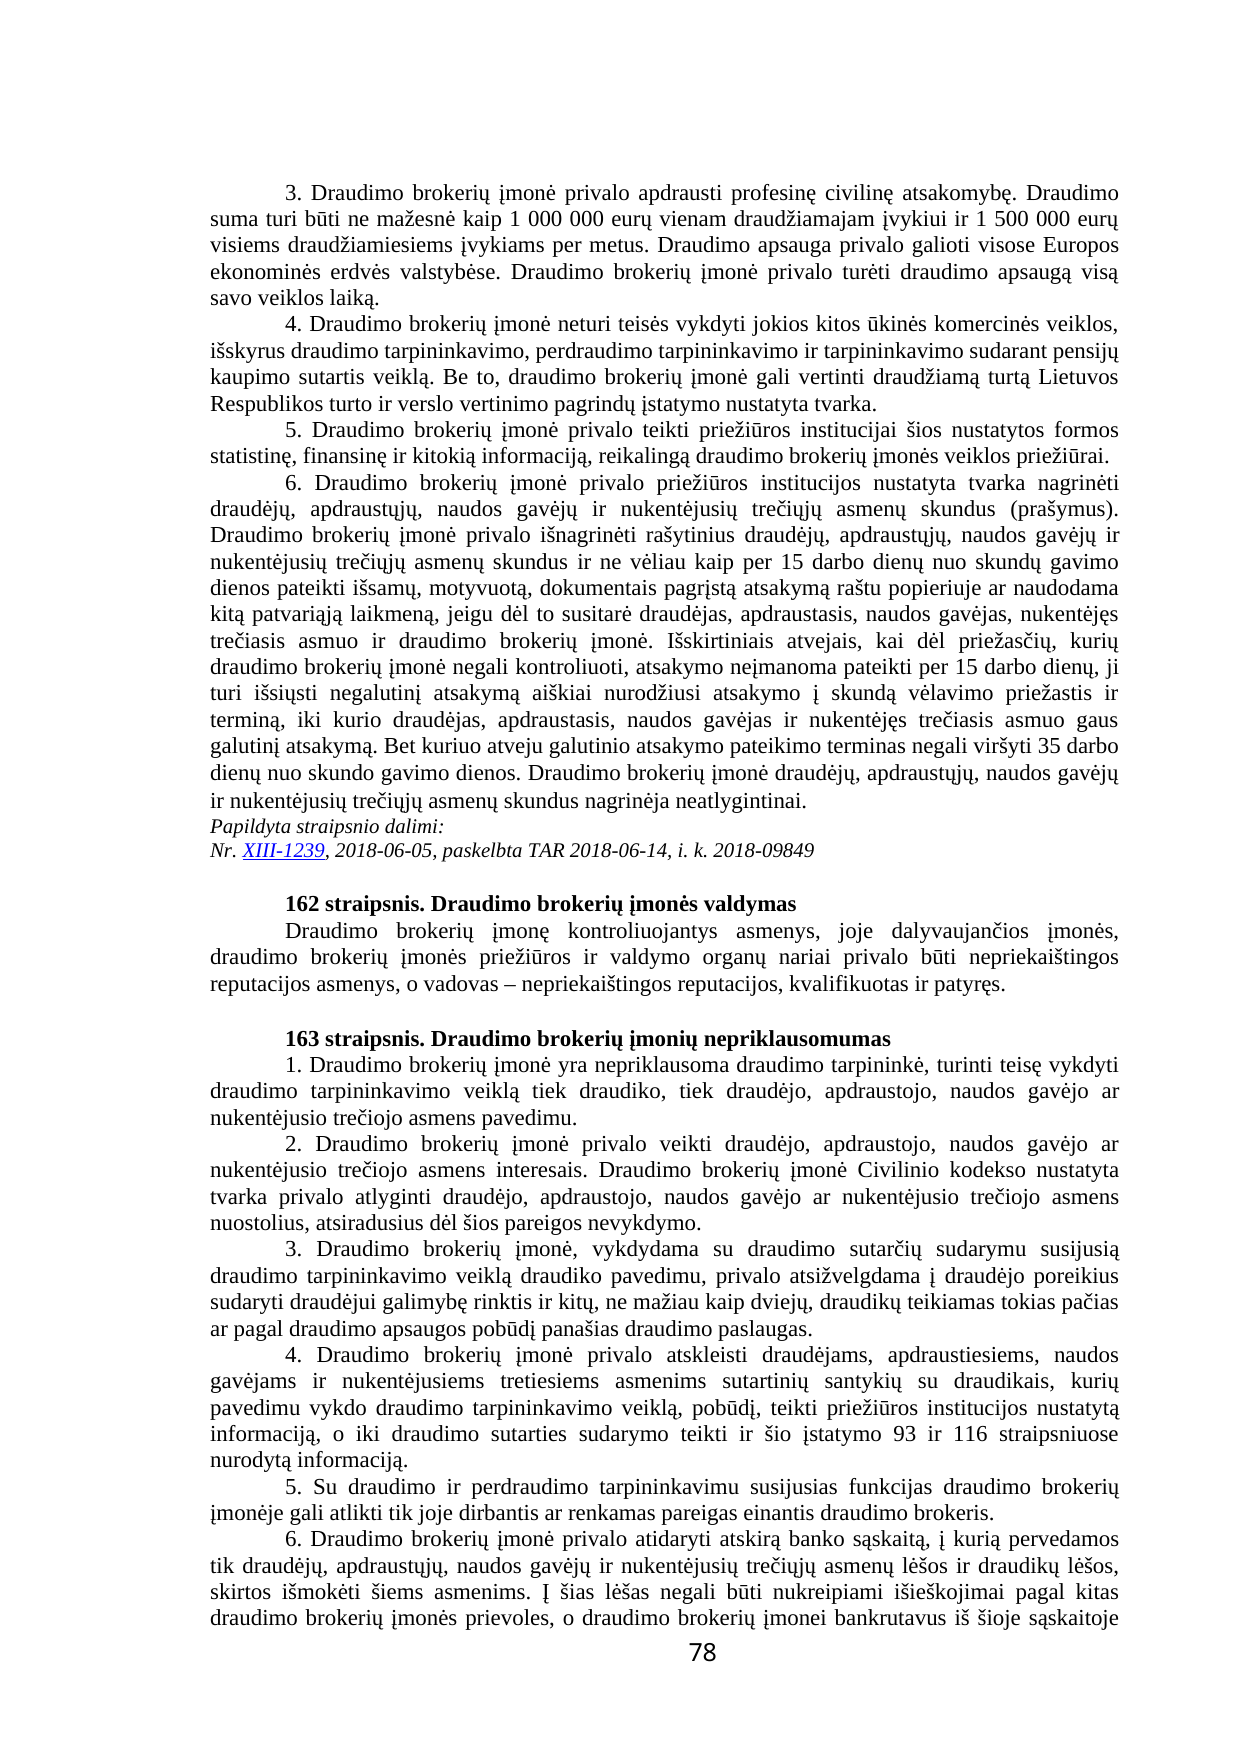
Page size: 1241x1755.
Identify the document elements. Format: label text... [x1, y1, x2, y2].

text 1. Draudimo brokerių įmonė yra nepriklausoma draudimo tarpininkė, turinti teisę vykdyti draudimo tarpininkavimo veiklą tiek draudiko, tiek draudėjo, apdraustojo, naudos gavėjo ar nukentėjusio trečiojo asmens pavedimu. [210, 1051, 1120, 1130]
text Nr. XIII-1239, 2018-06-05, paskelbta TAR 2018-06-14, i. k. 2018-09849 [210, 838, 1120, 862]
text Draudimo brokerių įmonę kontroliuojantys asmenys, joje dalyvaujančios įmonės, draudimo brokerių įmonės priežiūros ir valdymo organų nariai privalo būti nepriekaištingos reputacijos asmenys, o vadovas – nepriekaištingos reputacijos, kvalifikuotas ir patyręs. [210, 917, 1120, 996]
text 5. Su draudimo ir perdraudimo tarpininkavimu susijusias funkcijas draudimo brokerių įmonėje gali atlikti tik joje dirbantis ar renkamas pareigas einantis draudimo brokeris. [210, 1473, 1120, 1525]
text 162 straipsnis. Draudimo brokerių įmonės valdymas [210, 891, 1120, 917]
text 6. Draudimo brokerių įmonė privalo atidaryti atskirą banko sąskaitą, į kurią pervedamos tik draudėjų, apdraustųjų, naudos gavėjų ir nukentėjusių trečiųjų asmenų lėšos ir draudikų lėšos, skirtos išmokėti šiems asmenims. Į šias lėšas negali būti nukreipiami išieškojimai pagal kitas draudimo brokerių įmonės prievoles, o draudimo brokerių įmonei bankrutavus iš šioje sąskaitoje [210, 1525, 1120, 1631]
text 4. Draudimo brokerių įmonė privalo atskleisti draudėjams, apdraustiesiems, naudos gavėjams ir nukentėjusiems tretiesiems asmenims sutartinių santykių su draudikais, kurių pavedimu vykdo draudimo tarpininkavimo veiklą, pobūdį, teikti priežiūros institucijos nustatytą informaciją, o iki draudimo sutarties sudarymo teikti ir šio įstatymo 93 ir 116 straipsniuose nurodytą informaciją. [210, 1341, 1120, 1473]
text 163 straipsnis. Draudimo brokerių įmonių nepriklausomumas [210, 1025, 1120, 1051]
text 4. Draudimo brokerių įmonė neturi teisės vykdyti jokios kitos ūkinės komercinės veiklos, išskyrus draudimo tarpininkavimo, perdraudimo tarpininkavimo ir tarpininkavimo sudarant pensijų kaupimo sutartis veiklą. Be to, draudimo brokerių įmonė gali vertinti draudžiamą turtą Lietuvos Respublikos turto ir verslo vertinimo pagrindų įstatymo nustatyta tvarka. [210, 311, 1120, 416]
text 6. Draudimo brokerių įmonė privalo priežiūros institucijos nustatyta tvarka nagrinėti draudėjų, apdraustųjų, naudos gavėjų ir nukentėjusių trečiųjų asmenų skundus (prašymus). Draudimo brokerių įmonė privalo išnagrinėti rašytinius draudėjų, apdraustųjų, naudos gavėjų ir nukentėjusių trečiųjų asmenų skundus ir ne vėliau kaip per 15 darbo dienų nuo skundų gavimo dienos pateikti išsamų, motyvuotą, dokumentais pagrįstą atsakymą raštu popieriuje ar naudodama kitą patvariąją laikmeną, jeigu dėl to susitarė draudėjas, apdraustasis, naudos gavėjas, nukentėjęs trečiasis asmuo ir draudimo brokerių įmonė. Išskirtiniais atvejais, kai dėl priežasčių, kurių draudimo brokerių įmonė negali kontroliuoti, atsakymo neįmanoma pateikti per 15 darbo dienų, ji turi išsiųsti negalutinį atsakymą aiškiai nurodžiusi atsakymo į skundą vėlavimo priežastis ir terminą, iki kurio draudėjas, apdraustasis, naudos gavėjas ir nukentėjęs trečiasis asmuo gaus galutinį atsakymą. Bet kuriuo atveju galutinio atsakymo pateikimo terminas negali viršyti 35 darbo dienų nuo skundo gavimo dienos. Draudimo brokerių įmonė draudėjų, apdraustųjų, naudos gavėjų ir nukentėjusių trečiųjų asmenų skundus nagrinėja neatlygintinai. [210, 469, 1120, 814]
text 2. Draudimo brokerių įmonė privalo veikti draudėjo, apdraustojo, naudos gavėjo ar nukentėjusio trečiojo asmens interesais. Draudimo brokerių įmonė Civilinio kodekso nustatyta tvarka privalo atlyginti draudėjo, apdraustojo, naudos gavėjo ar nukentėjusio trečiojo asmens nuostolius, atsiradusius dėl šios pareigos nevykdymo. [210, 1130, 1120, 1236]
text Papildyta straipsnio dalimi: [210, 814, 1120, 838]
text 3. Draudimo brokerių įmonė privalo apdrausti profesinę civilinę atsakomybę. Draudimo suma turi būti ne mažesnė kaip 1 000 000 eurų vienam draudžiamajam įvykiui ir 1 500 000 eurų visiems draudžiamiesiems įvykiams per metus. Draudimo apsauga privalo galioti visose Europos ekonominės erdvės valstybėse. Draudimo brokerių įmonė privalo turėti draudimo apsaugą visą savo veiklos laiką. [210, 179, 1120, 311]
text 3. Draudimo brokerių įmonė, vykdydama su draudimo sutarčių sudarymu susijusią draudimo tarpininkavimo veiklą draudiko pavedimu, privalo atsižvelgdama į draudėjo poreikius sudaryti draudėjui galimybę rinktis ir kitų, ne mažiau kaip dviejų, draudikų teikiamas tokias pačias ar pagal draudimo apsaugos pobūdį panašias draudimo paslaugas. [210, 1236, 1120, 1341]
text 5. Draudimo brokerių įmonė privalo teikti priežiūros institucijai šios nustatytos formos statistinę, finansinę ir kitokią informaciją, reikalingą draudimo brokerių įmonės veiklos priežiūrai. [210, 416, 1120, 469]
